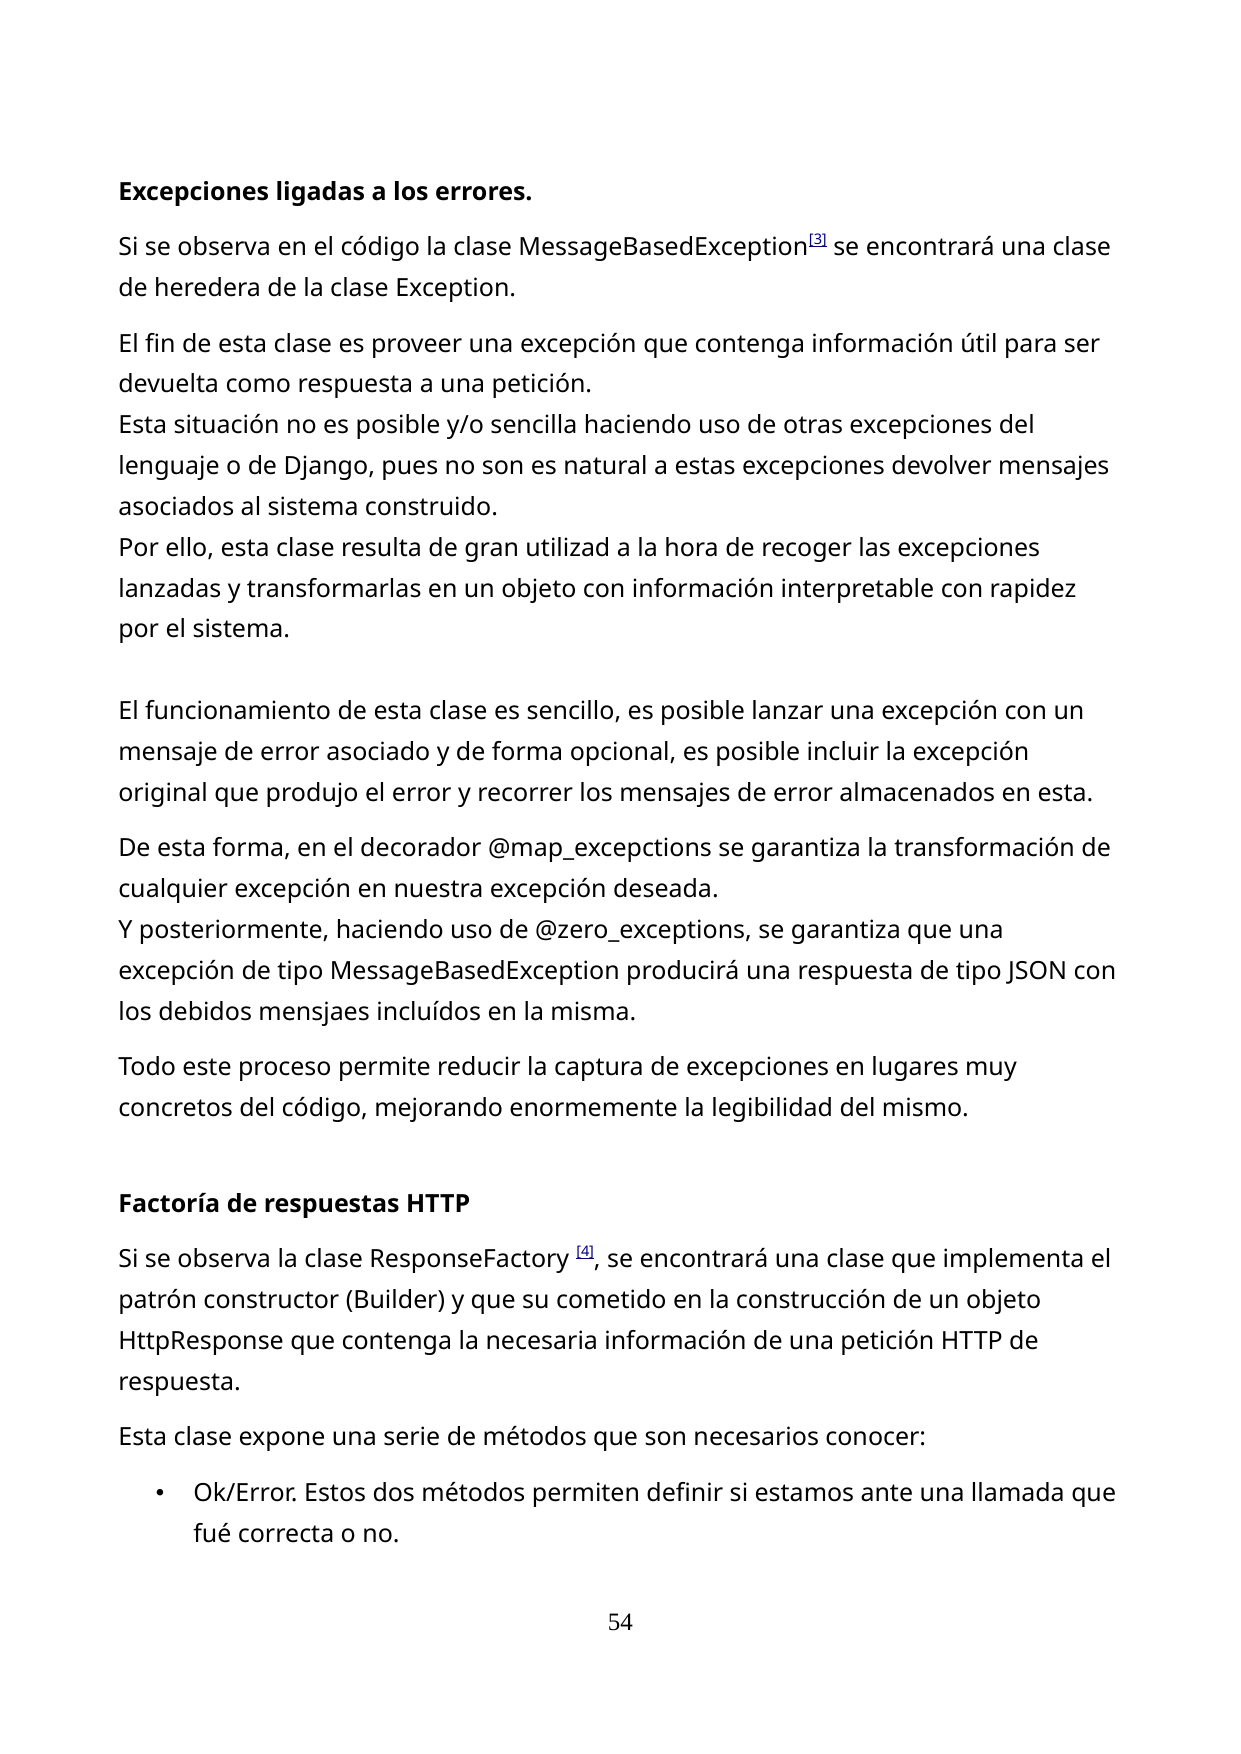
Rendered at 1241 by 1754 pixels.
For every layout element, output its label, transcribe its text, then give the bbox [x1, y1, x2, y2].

text Factoría de respuestas HTTP [118, 1145, 1122, 1220]
text Excepciones ligadas a los errores. [118, 173, 1122, 208]
text Si se observa en el código la clase MessageBasedException[3] se encontrará una clase de heredera de la clase Exception. [118, 229, 1122, 304]
text Esta clase expone una serie de métodos que son necesarios conocer: [118, 1419, 1122, 1453]
text Todo este proceso permite reducir la captura de excepciones en lugares muy concretos del código, mejorando enormemente la legibilidad del mismo. [118, 1048, 1122, 1123]
text El fin de esta clase es proveer una excepción que contenga información útil para ser devuelta como respuesta a una petición. Esta situación no es posible y/o sencilla haciendo uso de otras excepciones del lenguaje o de Django, pues no son es natural a estas excepciones devolver mensajes asociados al sistema construido. Por ello, esta clase resulta de gran utilizad a la hora de recoger las excepciones lanzadas y transformarlas en un objeto con información interpretable con rapidez por el sistema. El funcionamiento de esta clase es sencillo, es posible lanzar una excepción con un mensaje de error asociado y de forma opcional, es posible incluir la excepción original que produjo el error y recorrer los mensajes de error almacenados en esta. [118, 325, 1122, 808]
text De esta forma, en el decorador @map_excepctions se garantiza la transformación de cualquier excepción en nuestra excepción deseada. Y posteriormente, haciendo uso de @zero_exceptions, se garantiza que una excepción de tipo MessageBasedException producirá una respuesta de tipo JSON con los debidos mensjaes incluídos en la misma. [118, 830, 1122, 1027]
text Si se observa la clase ResponseFactory [4], se encontrará una clase que implementa el patrón constructor (Builder) y que su cometido en la construcción de un objeto HttpResponse que contenga la necesaria información de una petición HTTP de respuesta. [118, 1241, 1122, 1398]
list Ok/Error. Estos dos métodos permiten definir si estamos ante una llamada que fué correcta o no. [156, 1474, 1122, 1549]
